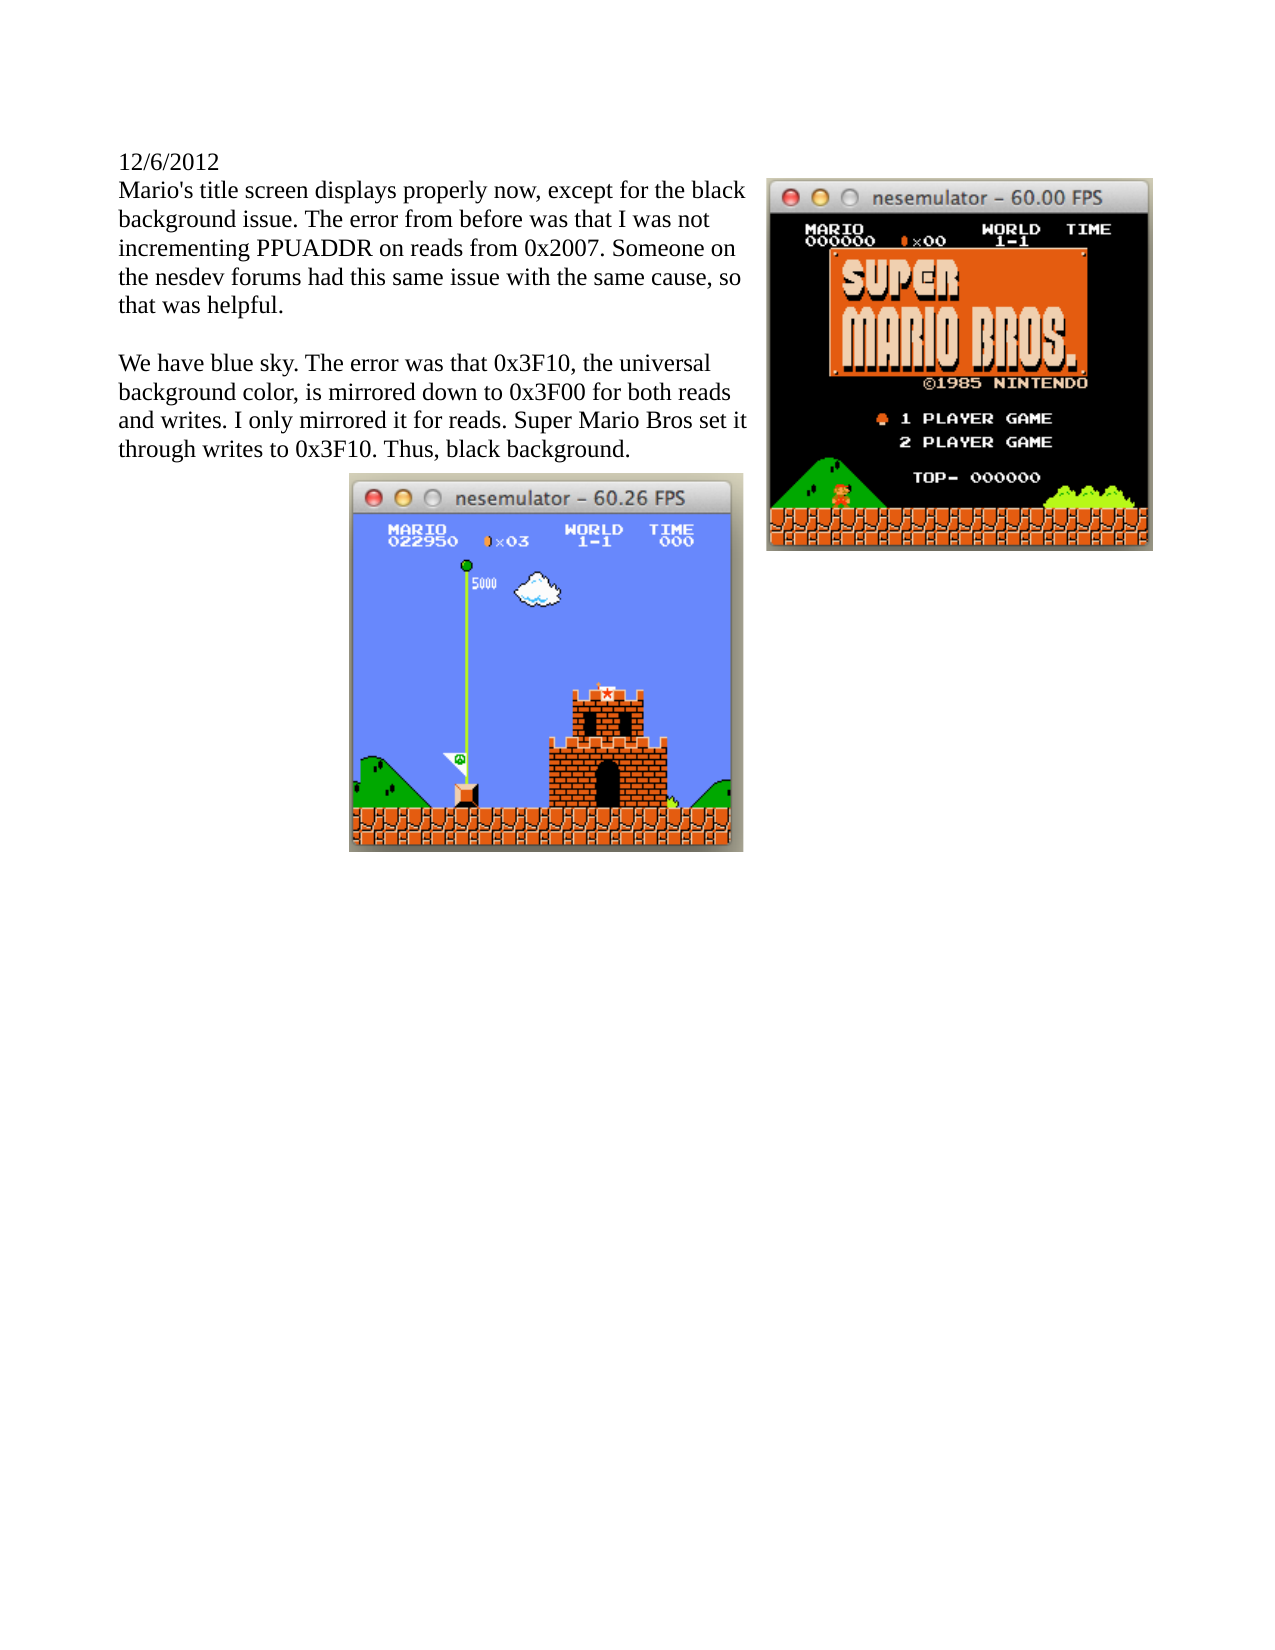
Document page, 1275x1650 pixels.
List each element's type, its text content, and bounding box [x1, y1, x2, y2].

text 12/6/2012 [118, 147, 1157, 176]
text Mario's title screen displays properly now, except for the black background issue. The error from before was that I was not incrementing PPUADDR on reads from 0x2007. Someone on the nesdev forums had this same issue with the same cause, so that was helpful. [118, 176, 1157, 319]
text We have blue sky. The error was that 0x3F10, the universal background color, is mirrored down to 0x3F00 for both reads and writes. I only mirrored it for reads. Super Mario Bros set it through writes to 0x3F10. Thus, black background. [118, 348, 766, 463]
picture [349, 473, 744, 852]
picture [766, 178, 1153, 551]
